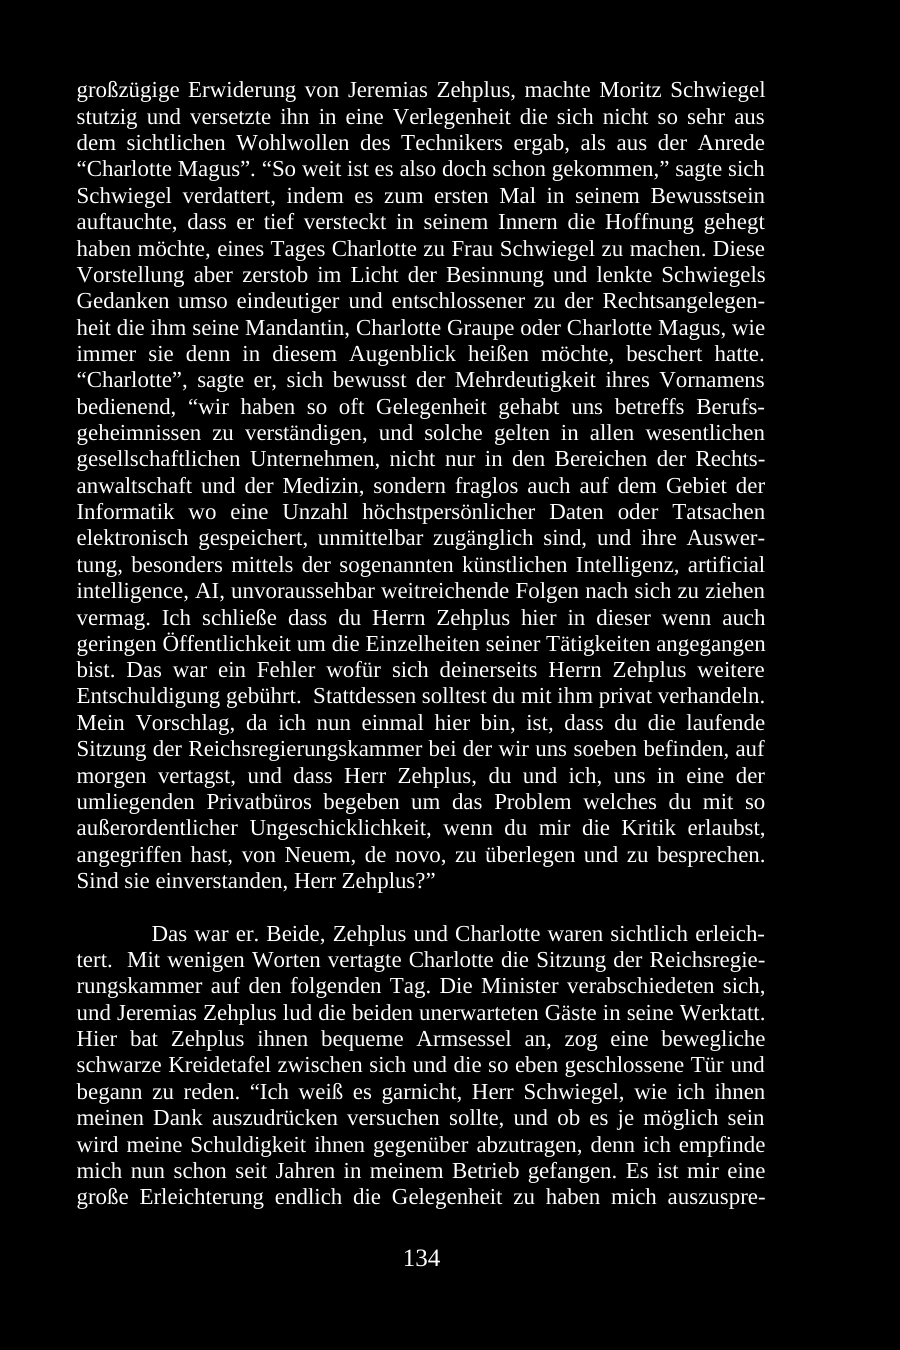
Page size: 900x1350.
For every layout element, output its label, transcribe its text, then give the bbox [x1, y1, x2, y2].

text Das war er. Beide, Zehplus und Charlotte waren sichtlich erleich-tert. Mit wenigen Worten vertagte Charlotte die Sitzung der Reichsregie-rungskammer auf den folgenden Tag. Die Minister verabschiedeten sich, und Jeremias Zehplus lud die beiden unerwarteten Gäste in seine Werktatt. Hier bat Zehplus ihnen bequeme Armsessel an, zog eine bewegliche schwarze Kreidetafel zwischen sich und die so eben geschlossene Tür und begann zu reden. “Ich weiß es garnicht, Herr Schwiegel, wie ich ihnen meinen Dank auszudrücken versuchen sollte, und ob es je möglich sein wird meine Schuldigkeit ihnen gegenüber abzutragen, denn ich empfinde mich nun schon seit Jahren in meinem Betrieb gefangen. Es ist mir eine große Erleichterung endlich die Gelegenheit zu haben mich auszuspre- [76, 920, 766, 1210]
text großzügige Erwiderung von Jeremias Zehplus, machte Moritz Schwiegel stutzig und versetzte ihn in eine Verlegenheit die sich nicht so sehr aus dem sichtlichen Wohlwollen des Technikers ergab, als aus der Anrede “Charlotte Magus”. “So weit ist es also doch schon gekommen,” sagte sich Schwiegel verdattert, indem es zum ersten Mal in seinem Bewusstsein auftauchte, dass er tief versteckt in seinem Innern die Hoffnung gehegt haben möchte, eines Tages Charlotte zu Frau Schwiegel zu machen. Diese Vorstellung aber zerstob im Licht der Besinnung und lenkte Schwiegels Gedanken umso eindeutiger und entschlossener zu der Rechtsangelegen-heit die ihm seine Mandantin, Charlotte Graupe oder Charlotte Magus, wie immer sie denn in diesem Augenblick heißen möchte, beschert hatte. “Charlotte”, sagte er, sich bewusst der Mehrdeutigkeit ihres Vornamens bedienend, “wir haben so oft Gelegenheit gehabt uns betreffs Berufs-geheimnissen zu verständigen, und solche gelten in allen wesentlichen gesellschaftlichen Unternehmen, nicht nur in den Bereichen der Rechts-anwaltschaft und der Medizin, sondern fraglos auch auf dem Gebiet der Informatik wo eine Unzahl höchstpersönlicher Daten oder Tatsachen elektronisch gespeichert, unmittelbar zugänglich sind, und ihre Auswer-tung, besonders mittels der sogenannten künstlichen Intelligenz, artificial intelligence, AI, unvoraussehbar weitreichende Folgen nach sich zu ziehen vermag. Ich schließe dass du Herrn Zehplus hier in dieser wenn auch geringen Öffentlichkeit um die Einzelheiten seiner Tätigkeiten angegangen bist. Das war ein Fehler wofür sich deinerseits Herrn Zehplus weitere Entschuldigung gebührt. Stattdessen solltest du mit ihm privat verhandeln. Mein Vorschlag, da ich nun einmal hier bin, ist, dass du die laufende Sitzung der Reichsregierungskammer bei der wir uns soeben befinden, auf morgen vertagst, und dass Herr Zehplus, du und ich, uns in eine der umliegenden Privatbüros begeben um das Problem welches du mit so außerordentlicher Ungeschicklichkeit, wenn du mir die Kritik erlaubst, angegriffen hast, von Neuem, de novo, zu überlegen und zu besprechen. Sind sie einverstanden, Herr Zehplus?” [76, 76, 766, 893]
